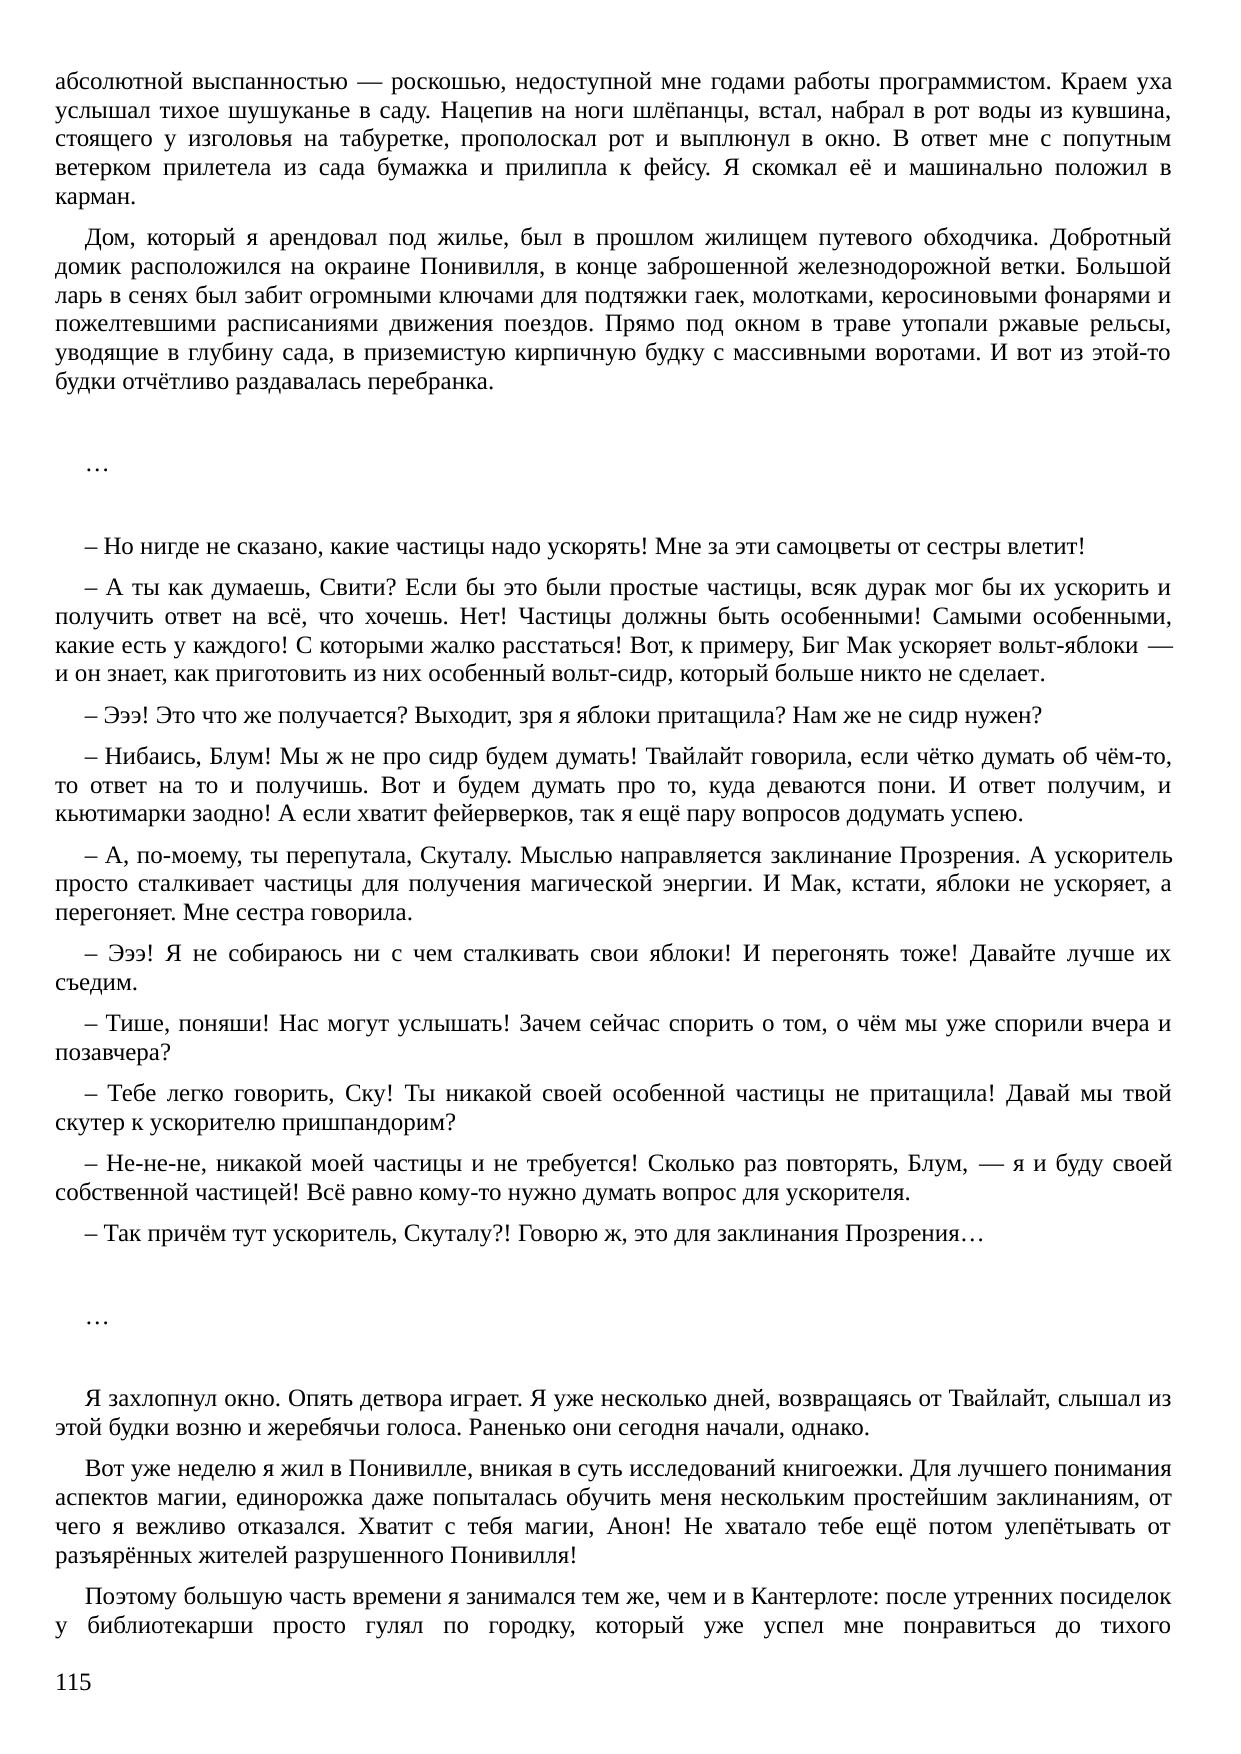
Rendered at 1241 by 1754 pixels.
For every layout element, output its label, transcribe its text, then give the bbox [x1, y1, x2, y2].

text … [55, 448, 1173, 477]
text Вот уже неделю я жил в Понивилле, вникая в суть исследований книгоежки. Для лучшего понимания аспектов магии, единорожка даже попыталась обучить меня нескольким простейшим заклинаниям, от чего я вежливо отказался. Хватит с тебя магии, Анон! Не хватало тебе ещё потом улепётывать от разъярённых жителей разрушенного Понивилля! [55, 1453, 1173, 1568]
text – Но нигде не сказано, какие частицы надо ускорять! Мне за эти самоцветы от сестры влетит! [55, 531, 1173, 560]
text – Эээ! Это что же получается? Выходит, зря я яблоки притащила? Нам же не сидр нужен? [55, 700, 1173, 728]
text – Не-не-не, никакой моей частицы и не требуется! Сколько раз повторять, Блум, — я и буду своей собственной частицей! Всё равно кому-то нужно думать вопрос для ускорителя. [55, 1148, 1173, 1206]
text – А, по-моему, ты перепутала, Скуталу. Мыслью направляется заклинание Прозрения. А ускоритель просто сталкивает частицы для получения магической энергии. И Мак, кстати, яблоки не ускоряет, а перегоняет. Мне сестра говорила. [55, 840, 1173, 926]
text – Тебе легко говорить, Ску! Ты никакой своей особенной частицы не притащила! Давай мы твой скутер к ускорителю пришпандорим? [55, 1078, 1173, 1136]
text Я захлопнул окно. Опять детвора играет. Я уже несколько дней, возвращаясь от Твайлайт, слышал из этой будки возню и жеребячьи голоса. Раненько они сегодня начали, однако. [55, 1383, 1173, 1441]
text абсолютной выспанностью — роскошью, недоступной мне годами работы программистом. Краем уха услышал тихое шушуканье в саду. Нацепив на ноги шлёпанцы, встал, набрал в рот воды из кувшина, стоящего у изголовья на табуретке, прополоскал рот и выплюнул в окно. В ответ мне с попутным ветерком прилетела из сада бумажка и прилипла к фейсу. Я скомкал её и машинально положил в карман. [55, 66, 1173, 210]
text Дом, который я арендовал под жилье, был в прошлом жилищем путевого обходчика. Добротный домик расположился на окраине Понивилля, в конце заброшенной железнодорожной ветки. Большой ларь в сенях был забит огромными ключами для подтяжки гаек, молотками, керосиновыми фонарями и пожелтевшими расписаниями движения поездов. Прямо под окном в траве утопали ржавые рельсы, уводящие в глубину сада, в приземистую кирпичную будку с массивными воротами. И вот из этой-то будки отчётливо раздавалась перебранка. [55, 222, 1173, 395]
text – Эээ! Я не собираюсь ни с чем сталкивать свои яблоки! И перегонять тоже! Давайте лучше их съедим. [55, 938, 1173, 996]
text – Нибаись, Блум! Мы ж не про сидр будем думать! Твайлайт говорила, если чётко думать об чём-то, то ответ на то и получишь. Вот и будем думать про то, куда деваются пони. И ответ получим, и кьютимарки заодно! А если хватит фейерверков, так я ещё пару вопросов додумать успею. [55, 741, 1173, 827]
text Поэтому большую часть времени я занимался тем же, чем и в Кантерлоте: после утренних посиделок у библиотекарши просто гулял по городку, который уже успел мне понравиться до тихого [55, 1581, 1173, 1638]
text … [55, 1301, 1173, 1330]
text – А ты как думаешь, Свити? Если бы это были простые частицы, всяк дурак мог бы их ускорить и получить ответ на всё, что хочешь. Нет! Частицы должны быть особенными! Самыми особенными, какие есть у каждого! С которыми жалко расстаться! Вот, к примеру, Биг Мак ускоряет вольт-яблоки — и он знает, как приготовить из них особенный вольт-сидр, который больше никто не сделает. [55, 572, 1173, 687]
text – Так причём тут ускоритель, Скуталу?! Говорю ж, это для заклинания Прозрения… [55, 1218, 1173, 1247]
text – Тише, поняши! Нас могут услышать! Зачем сейчас спорить о том, о чём мы уже спорили вчера и позавчера? [55, 1008, 1173, 1066]
